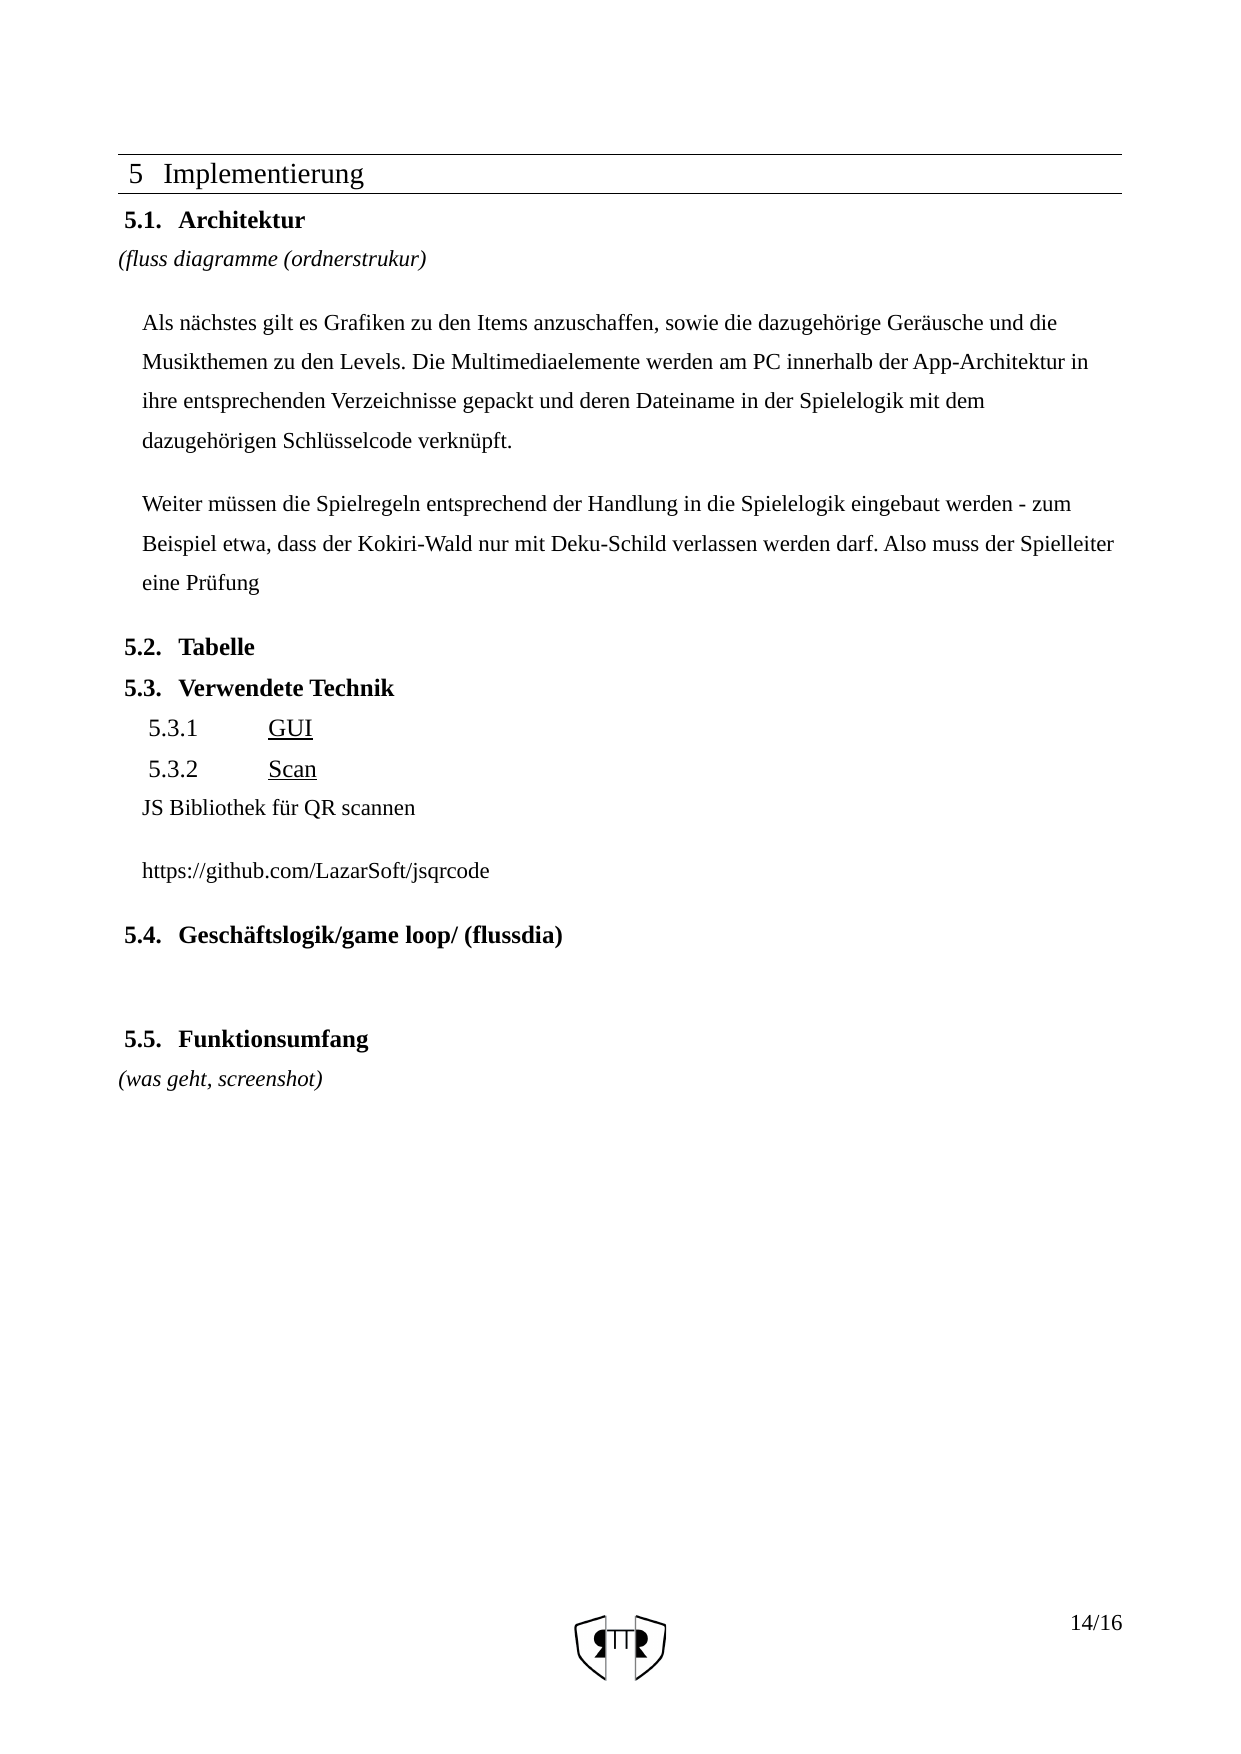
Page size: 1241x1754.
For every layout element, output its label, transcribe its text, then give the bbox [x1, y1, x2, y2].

text Weiter müssen die Spielregeln entsprechend der Handlung in die Spielelogik eingebaut werden - zum Beispiel etwa, dass der Kokiri-Wald nur mit Deku-Schild verlassen werden darf. Also muss der Spielleiter eine Prüfung [142, 490, 1122, 595]
subtitle GUI [142, 713, 1122, 742]
subtitle Tabelle [124, 632, 1122, 661]
subtitle Funktionsumfang [124, 1024, 1122, 1053]
picture [574, 1615, 667, 1681]
subtitle Implementierung [118, 155, 1122, 193]
subtitle Geschäftslogik/game loop/ (flussdia) [124, 921, 1122, 949]
text Als nächstes gilt es Grafiken zu den Items anzuschaffen, sowie die dazugehörige Geräusche und die Musikthemen zu den Levels. Die Multimediaelemente werden am PC innerhalb der App-Architektur in ihre entsprechenden Verzeichnisse gepackt und deren Dateiname in der Spielelogik mit dem dazugehörigen Schlüsselcode verknüpft. [142, 308, 1122, 453]
text https://github.com/LazarSoft/jsqrcode [142, 857, 1122, 884]
subtitle Architektur [124, 205, 1122, 234]
text (was geht, screenshot) [118, 1065, 1122, 1091]
text (fluss diagramme (ordnerstrukur) [118, 245, 1122, 272]
subtitle Scan [142, 754, 1122, 782]
subtitle Verwendete Technik [124, 673, 1122, 701]
text JS Bibliothek für QR scannen [142, 794, 1122, 821]
